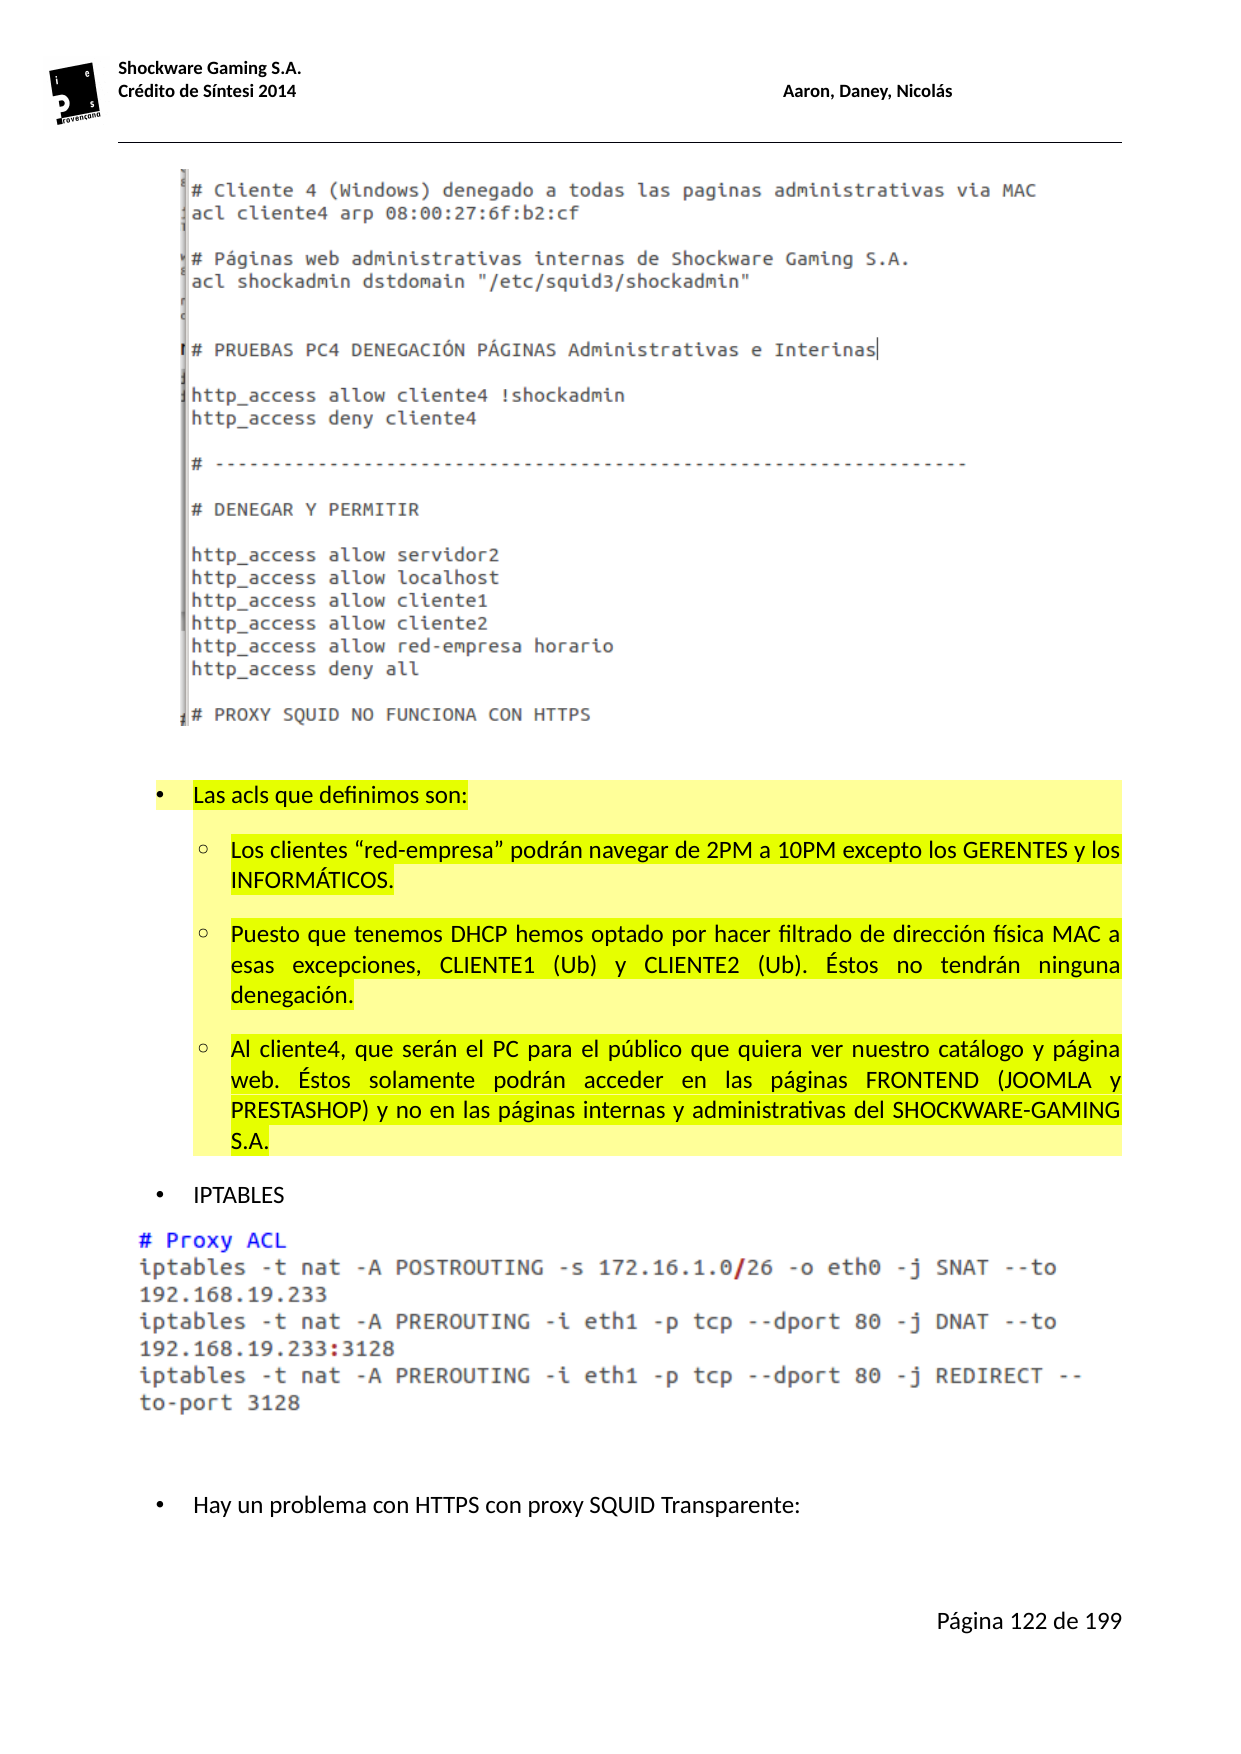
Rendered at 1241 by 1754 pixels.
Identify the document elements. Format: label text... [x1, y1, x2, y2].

picture [136, 1221, 1104, 1490]
list Puesto que tenemos DHCP hemos optado por hacer filtrado de dirección física MAC a esas excepciones, CLIENTE1 (Ub) y CLIENTE2 (Ub). Éstos no tendrán ninguna denegación. [193, 918, 1122, 1010]
list Al cliente4, que serán el PC para el público que quiera ver nuestro catálogo y página web. Éstos solamente podrán acceder en las páginas FRONTEND (JOOMLA y PRESTASHOP) y no en las páginas internas y administrativas del SHOCKWARE-GAMING S.A. [193, 1033, 1122, 1156]
list Hay un problema con HTTPS con proxy SQUID Transparente: [156, 1490, 1122, 1520]
list IPTABLES [156, 1179, 1122, 1209]
picture [43, 56, 110, 130]
list Los clientes “red-empresa” podrán navegar de 2PM a 10PM excepto los GERENTES y los INFORMÁTICOS. [193, 834, 1122, 895]
list Las acls que definimos son: [156, 780, 1122, 810]
picture [180, 169, 1060, 726]
